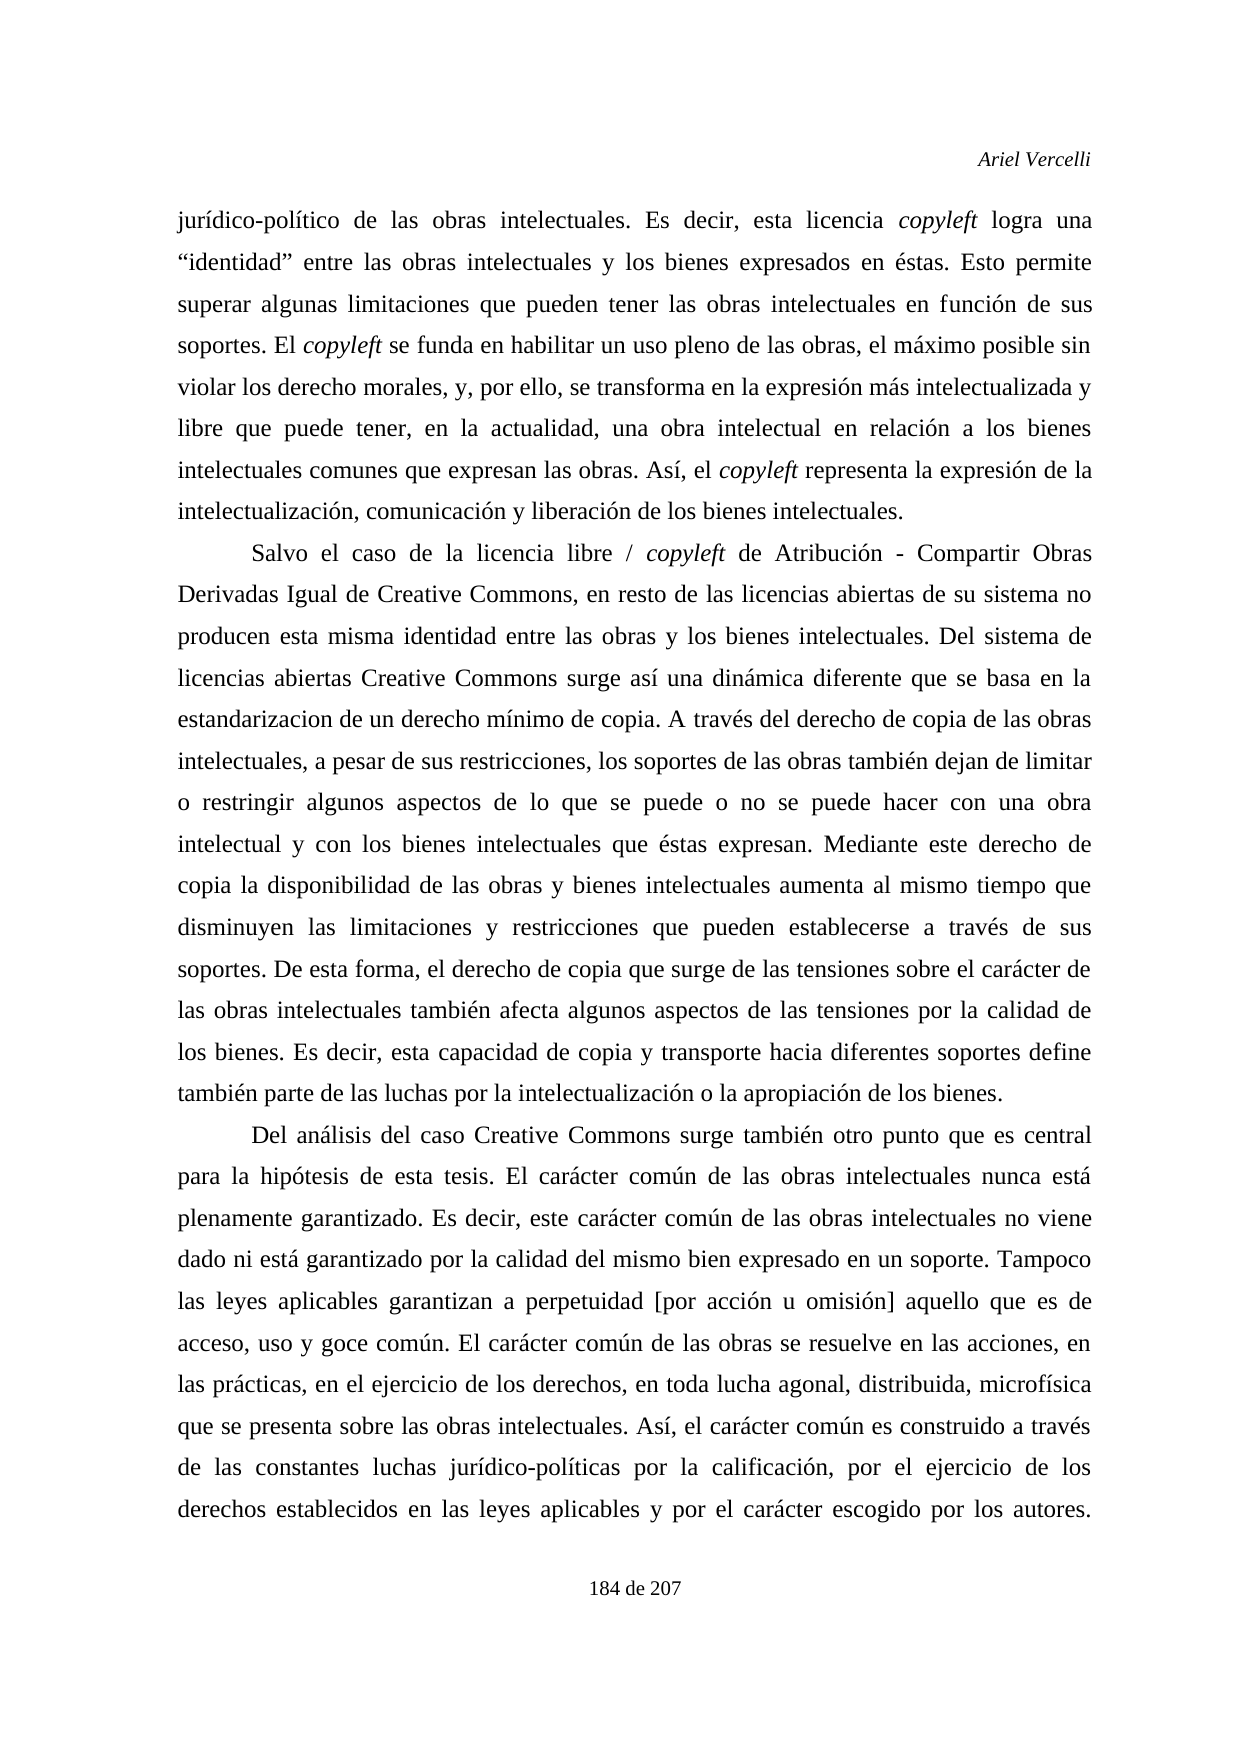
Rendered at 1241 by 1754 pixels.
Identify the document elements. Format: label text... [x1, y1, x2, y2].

text Del análisis del caso Creative Commons surge también otro punto que es central para la hipótesis de esta tesis. El carácter común de las obras intelectuales nunca está plenamente garantizado. Es decir, este carácter común de las obras intelectuales no viene dado ni está garantizado por la calidad del mismo bien expresado en un soporte. Tampoco las leyes aplicables garantizan a perpetuidad [por acción u omisión] aquello que es de acceso, uso y goce común. El carácter común de las obras se resuelve en las acciones, en las prácticas, en el ejercicio de los derechos, en toda lucha agonal, distribuida, microfísica que se presenta sobre las obras intelectuales. Así, el carácter común es construido a través de las constantes luchas jurídico-políticas por la calificación, por el ejercicio de los derechos establecidos en las leyes aplicables y por el carácter escogido por los autores. [177, 1121, 1093, 1523]
text jurídico-político de las obras intelectuales. Es decir, esta licencia copyleft logra una “identidad” entre las obras intelectuales y los bienes expresados en éstas. Esto permite superar algunas limitaciones que pueden tener las obras intelectuales en función de sus soportes. El copyleft se funda en habilitar un uso pleno de las obras, el máximo posible sin violar los derecho morales, y, por ello, se transforma en la expresión más intelectualizada y libre que puede tener, en la actualidad, una obra intelectual en relación a los bienes intelectuales comunes que expresan las obras. Así, el copyleft representa la expresión de la intelectualización, comunicación y liberación de los bienes intelectuales. [177, 207, 1093, 525]
text Salvo el caso de la licencia libre / copyleft de Atribución - Compartir Obras Derivadas Igual de Creative Commons, en resto de las licencias abiertas de su sistema no producen esta misma identidad entre las obras y los bienes intelectuales. Del sistema de licencias abiertas Creative Commons surge así una dinámica diferente que se basa en la estandarizacion de un derecho mínimo de copia. A través del derecho de copia de las obras intelectuales, a pesar de sus restricciones, los soportes de las obras también dejan de limitar o restringir algunos aspectos de lo que se puede o no se puede hacer con una obra intelectual y con los bienes intelectuales que éstas expresan. Mediante este derecho de copia la disponibilidad de las obras y bienes intelectuales aumenta al mismo tiempo que disminuyen las limitaciones y restricciones que pueden establecerse a través de sus soportes. De esta forma, el derecho de copia que surge de las tensiones sobre el carácter de las obras intelectuales también afecta algunos aspectos de las tensiones por la calidad de los bienes. Es decir, esta capacidad de copia y transporte hacia diferentes soportes define también parte de las luchas por la intelectualización o la apropiación de los bienes. [177, 539, 1093, 1107]
